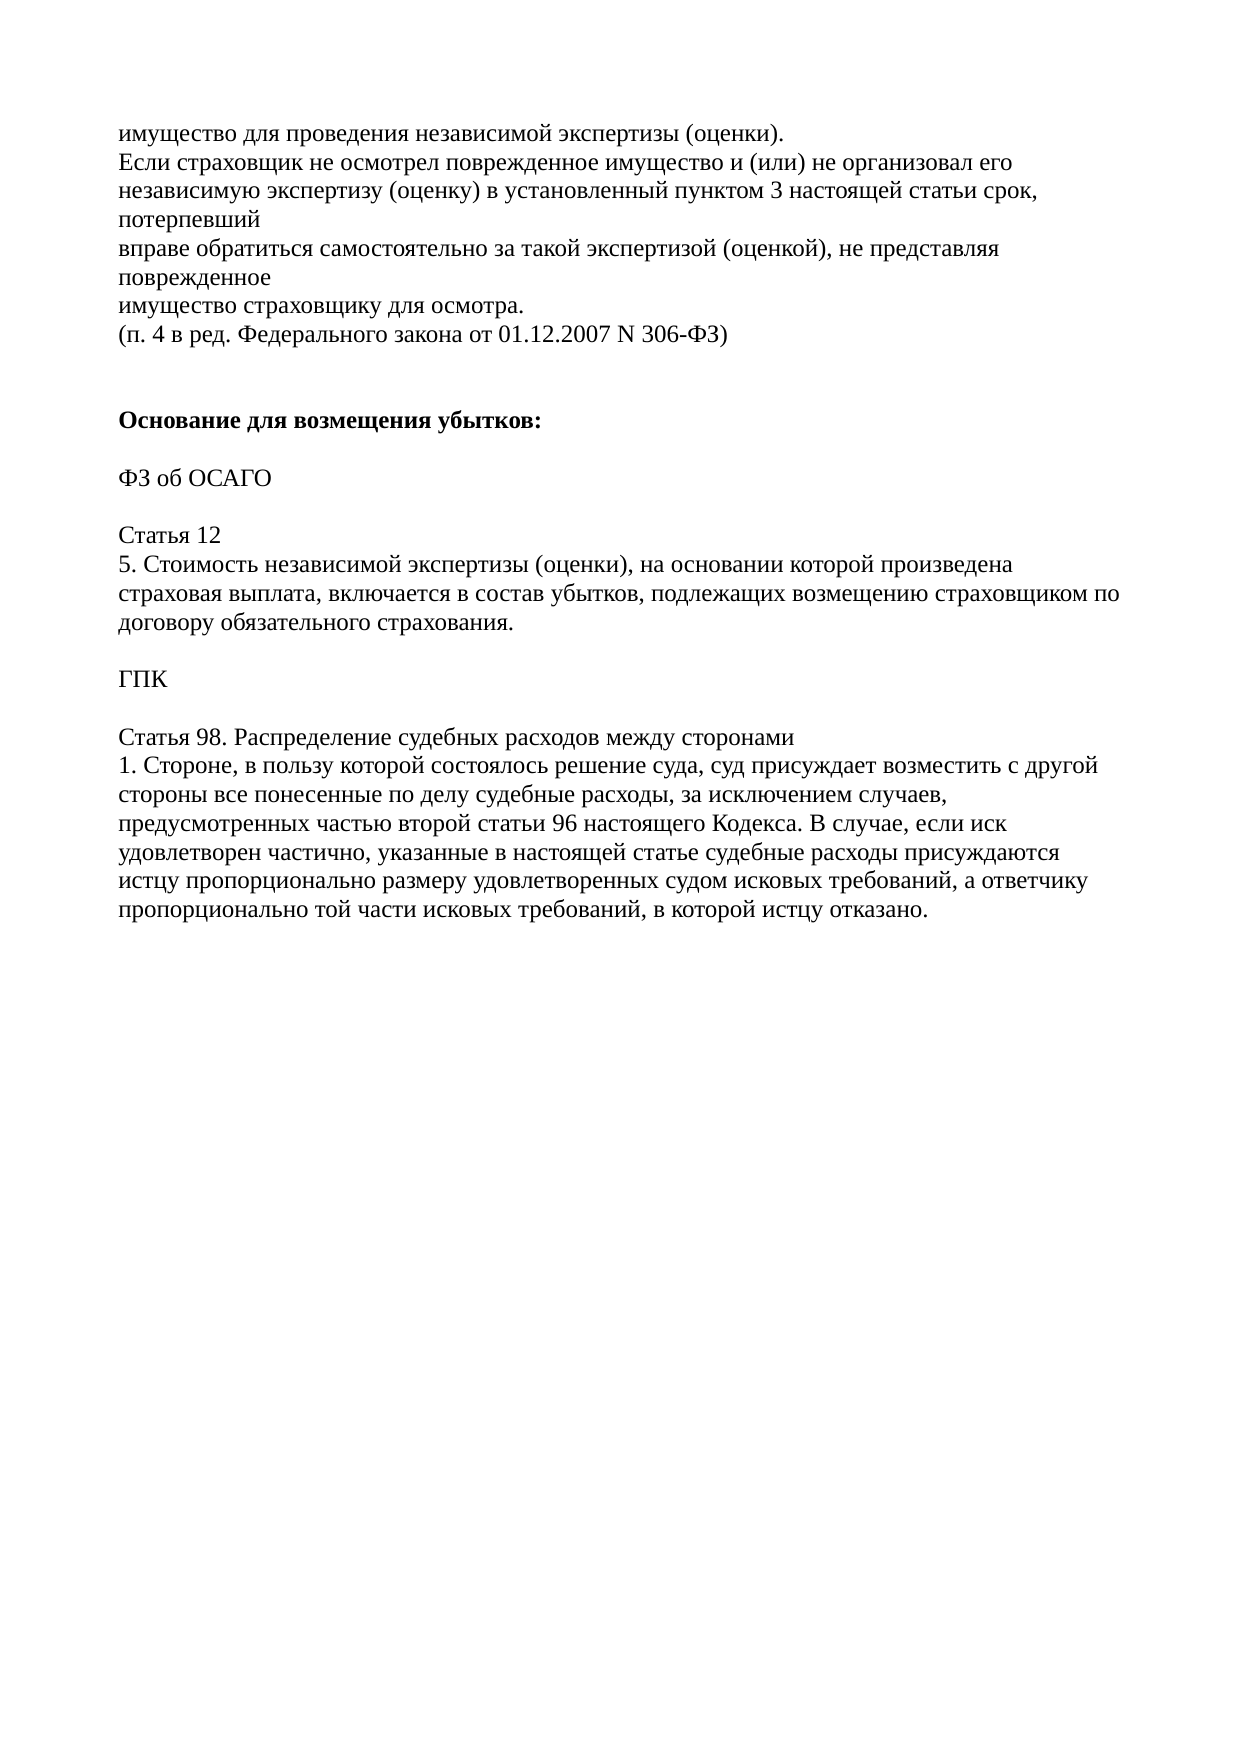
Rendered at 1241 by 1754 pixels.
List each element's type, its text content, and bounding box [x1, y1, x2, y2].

text ГПК [118, 664, 1122, 693]
text Если страховщик не осмотрел поврежденное имущество и (или) не организовал его [118, 147, 1122, 176]
text Статья 12 [118, 521, 1122, 549]
text 1. Стороне, в пользу которой состоялось решение суда, суд присуждает возместить с другой стороны все понесенные по делу судебные расходы, за исключением случаев, предусмотренных частью второй статьи 96 настоящего Кодекса. В случае, если иск удовлетворен частично, указанные в настоящей статье судебные расходы присуждаются истцу пропорционально размеру удовлетворенных судом исковых требований, а ответчику пропорционально той части исковых требований, в которой истцу отказано. [118, 751, 1122, 923]
text вправе обратиться самостоятельно за такой экспертизой (оценкой), не представляя поврежденное [118, 233, 1122, 291]
text (п. 4 в ред. Федерального закона от 01.12.2007 N 306-ФЗ) [118, 319, 1122, 348]
text договору обязательного страхования. [118, 607, 1122, 636]
text Основание для возмещения убытков: [118, 406, 1122, 434]
text имущество для проведения независимой экспертизы (оценки). [118, 118, 1122, 147]
text 5. Стоимость независимой экспертизы (оценки), на основании которой произведена [118, 549, 1122, 578]
text имущество страховщику для осмотра. [118, 291, 1122, 319]
text Статья 98. Распределение судебных расходов между сторонами [118, 722, 1122, 751]
text страховая выплата, включается в состав убытков, подлежащих возмещению страховщиком по [118, 578, 1122, 607]
text независимую экспертизу (оценку) в установленный пунктом 3 настоящей статьи срок, потерпевший [118, 176, 1122, 233]
text ФЗ об ОСАГО [118, 463, 1122, 492]
